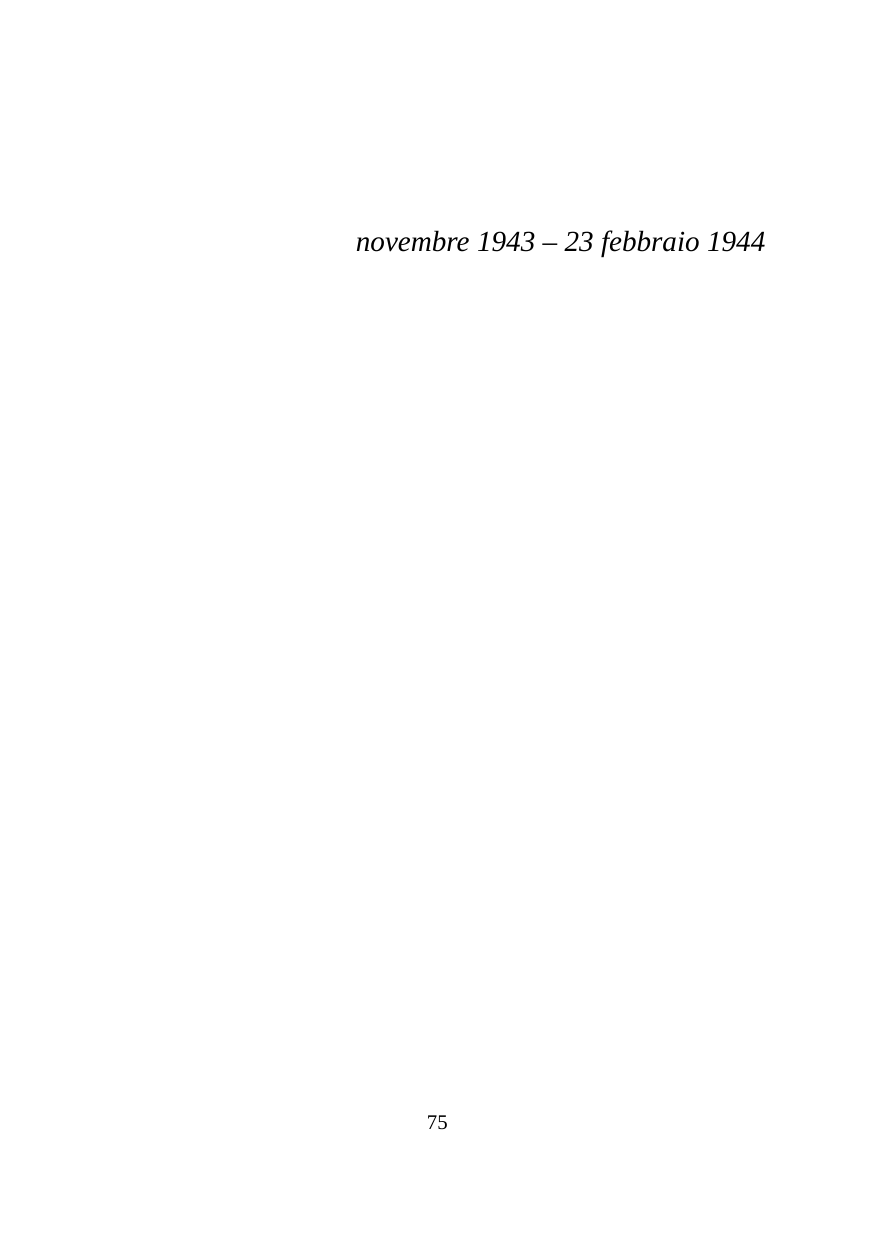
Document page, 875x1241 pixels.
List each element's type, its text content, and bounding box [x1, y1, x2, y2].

subtitle novembre 1943 – 23 febbraio 1944 [106, 224, 768, 258]
